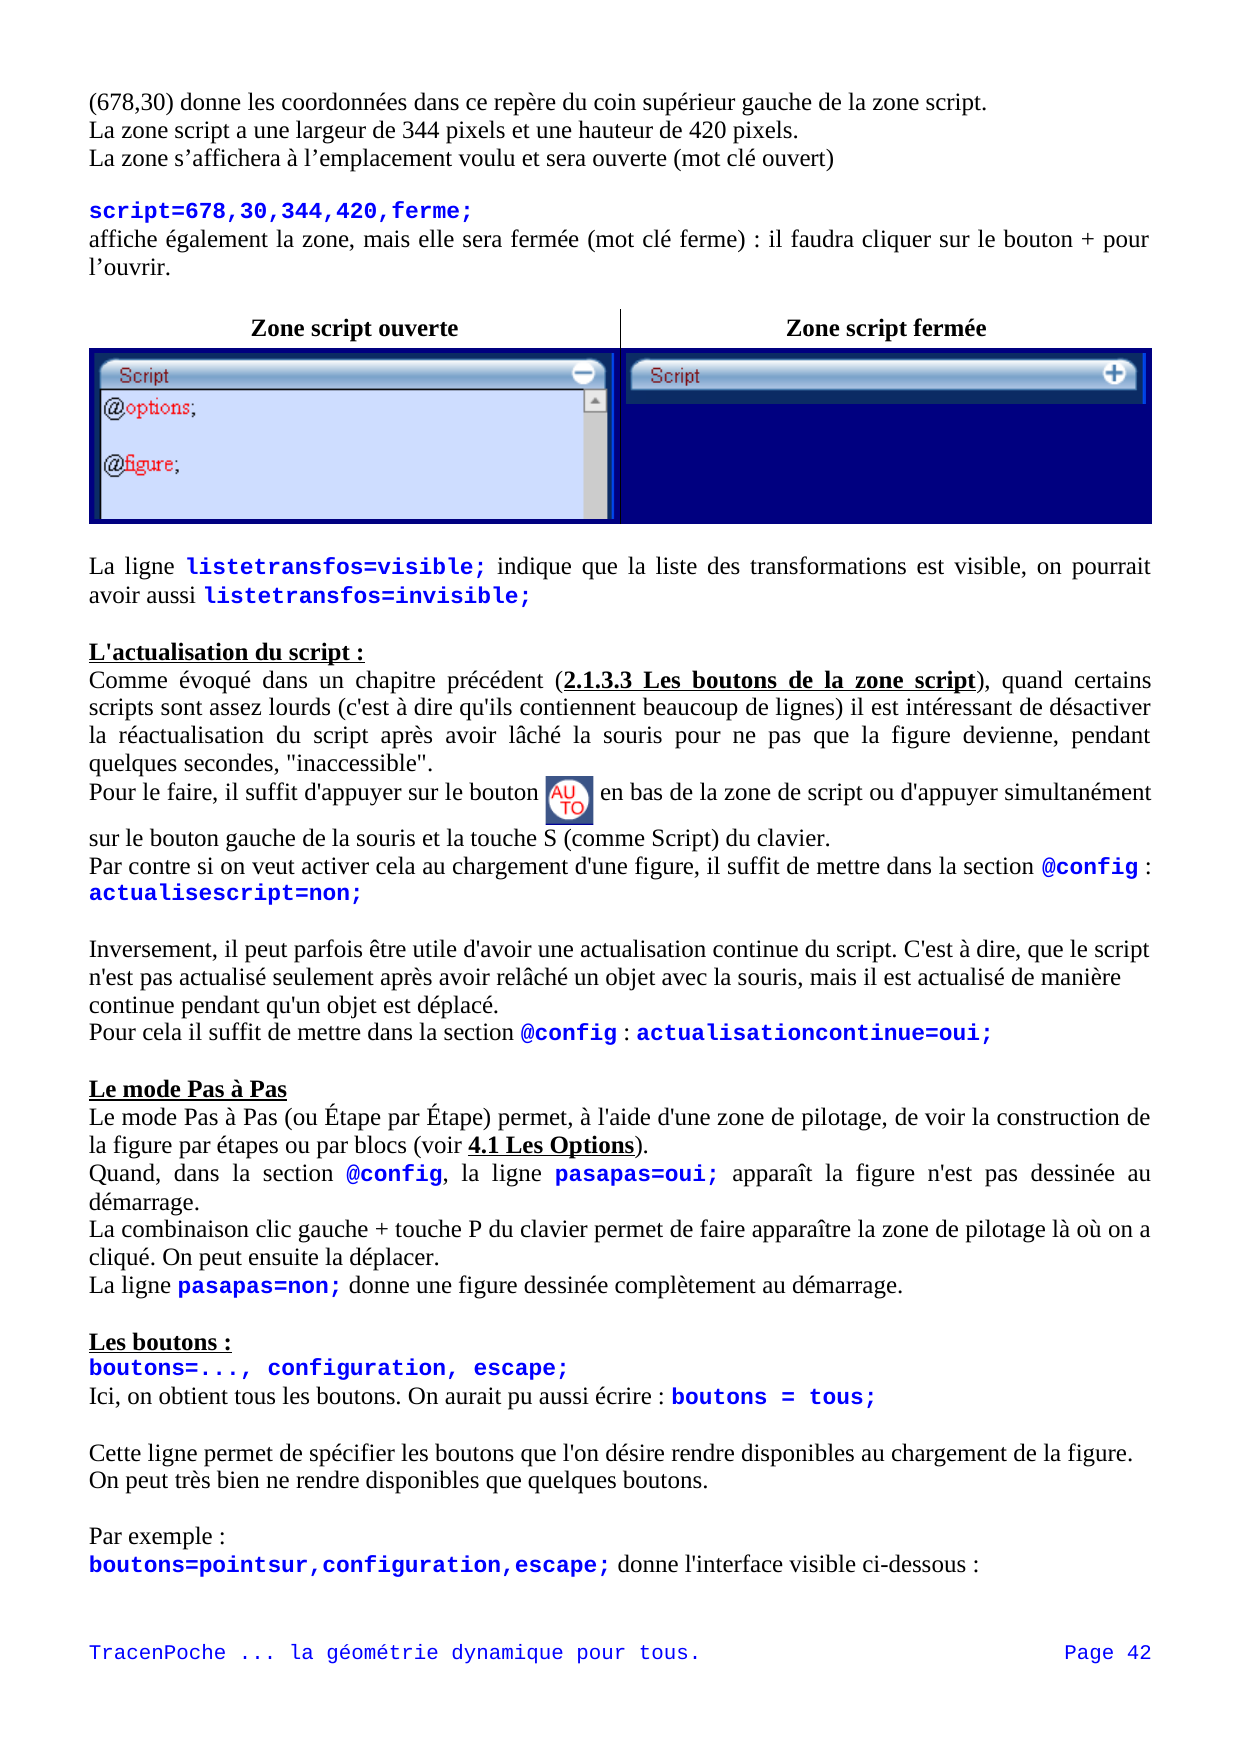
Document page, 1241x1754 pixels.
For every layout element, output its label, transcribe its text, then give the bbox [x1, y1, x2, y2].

text La combinaison clic gauche + touche P du clavier permet de faire apparaître la zone de pilotage là où on a cliqué. On peut ensuite la déplacer. [88, 1216, 1152, 1271]
table_cell [89, 348, 620, 524]
text affiche également la zone, mais elle sera fermée (mot clé ferme) : il faudra cliquer sur le bouton + pour l’ouvrir. [88, 226, 1152, 281]
picture [94, 353, 615, 519]
picture [545, 776, 594, 825]
text La zone s’affichera à l’emplacement voulu et sera ouverte (mot clé ouvert) [88, 144, 1152, 172]
text Comme évoqué dans un chapitre précédent (2.1.3.3 Les boutons de la zone script), quand certains scripts sont assez lourds (c'est à dire qu'ils contiennent beaucoup de lignes) il est intéressant de désactiver la réactualisation du script après avoir lâché la souris pour ne pas que la figure devienne, pendant quelques secondes, "inaccessible". [88, 666, 1152, 777]
text Le mode Pas à Pas (ou Étape par Étape) permet, à l'aide d'une zone de pilotage, de voir la construction de la figure par étapes ou par blocs (voir 4.1 Les Options). [88, 1103, 1152, 1159]
text (678,30) donne les coordonnées dans ce repère du coin supérieur gauche de la zone script. [88, 88, 1152, 116]
text boutons=..., configuration, escape; [88, 1356, 1152, 1382]
picture [626, 353, 1146, 404]
text Cette ligne permet de spécifier les boutons que l'on désire rendre disponibles au chargement de la figure. [88, 1439, 1152, 1467]
text Les boutons : [88, 1328, 1152, 1356]
text Inversement, il peut parfois être utile d'avoir une actualisation continue du script. C'est à dire, que le script n'est pas actualisé seulement après avoir relâché un objet avec la souris, mais il est actualisé de manière continue pendant qu'un objet est déplacé. [88, 935, 1152, 1018]
text boutons=pointsur,configuration,escape; donne l'interface visible ci-dessous : [88, 1550, 1152, 1579]
text On peut très bien ne rendre disponibles que quelques boutons. [88, 1467, 1152, 1494]
table_cell [621, 348, 1152, 524]
text Pour cela il suffit de mettre dans la section @config : actualisationcontinue=oui; [88, 1018, 1152, 1048]
text Par contre si on veut activer cela au chargement d'une figure, il suffit de mettre dans la section @config : actualisescript=non; [88, 852, 1152, 908]
text Par exemple : [88, 1522, 1152, 1550]
text La ligne listetransfos=visible; indique que la liste des transformations est visible, on pourrait avoir aussi listetransfos=invisible; [88, 552, 1152, 610]
table_header Zone script ouverte [89, 309, 620, 348]
text La zone script a une largeur de 344 pixels et une hauteur de 420 pixels. [88, 116, 1152, 144]
text Le mode Pas à Pas [88, 1076, 1152, 1103]
table_header Zone script fermée [621, 309, 1152, 348]
text L'actualisation du script : [88, 638, 1152, 666]
text Ici, on obtient tous les boutons. On aurait pu aussi écrire : boutons = tous; [88, 1382, 1152, 1411]
text Pour le faire, il suffit d'appuyer sur le bouton en bas de la zone de script ou d'appuyer simultanément sur le bouton gauche de la souris et la touche S (comme Script) du clavier. [88, 777, 1152, 852]
text script=678,30,344,420,ferme; [88, 199, 1152, 226]
text Quand, dans la section @config, la ligne pasapas=oui; apparaît la figure n'est pas dessinée au démarrage. [88, 1159, 1152, 1216]
text La ligne pasapas=non; donne une figure dessinée complètement au démarrage. [88, 1271, 1152, 1300]
